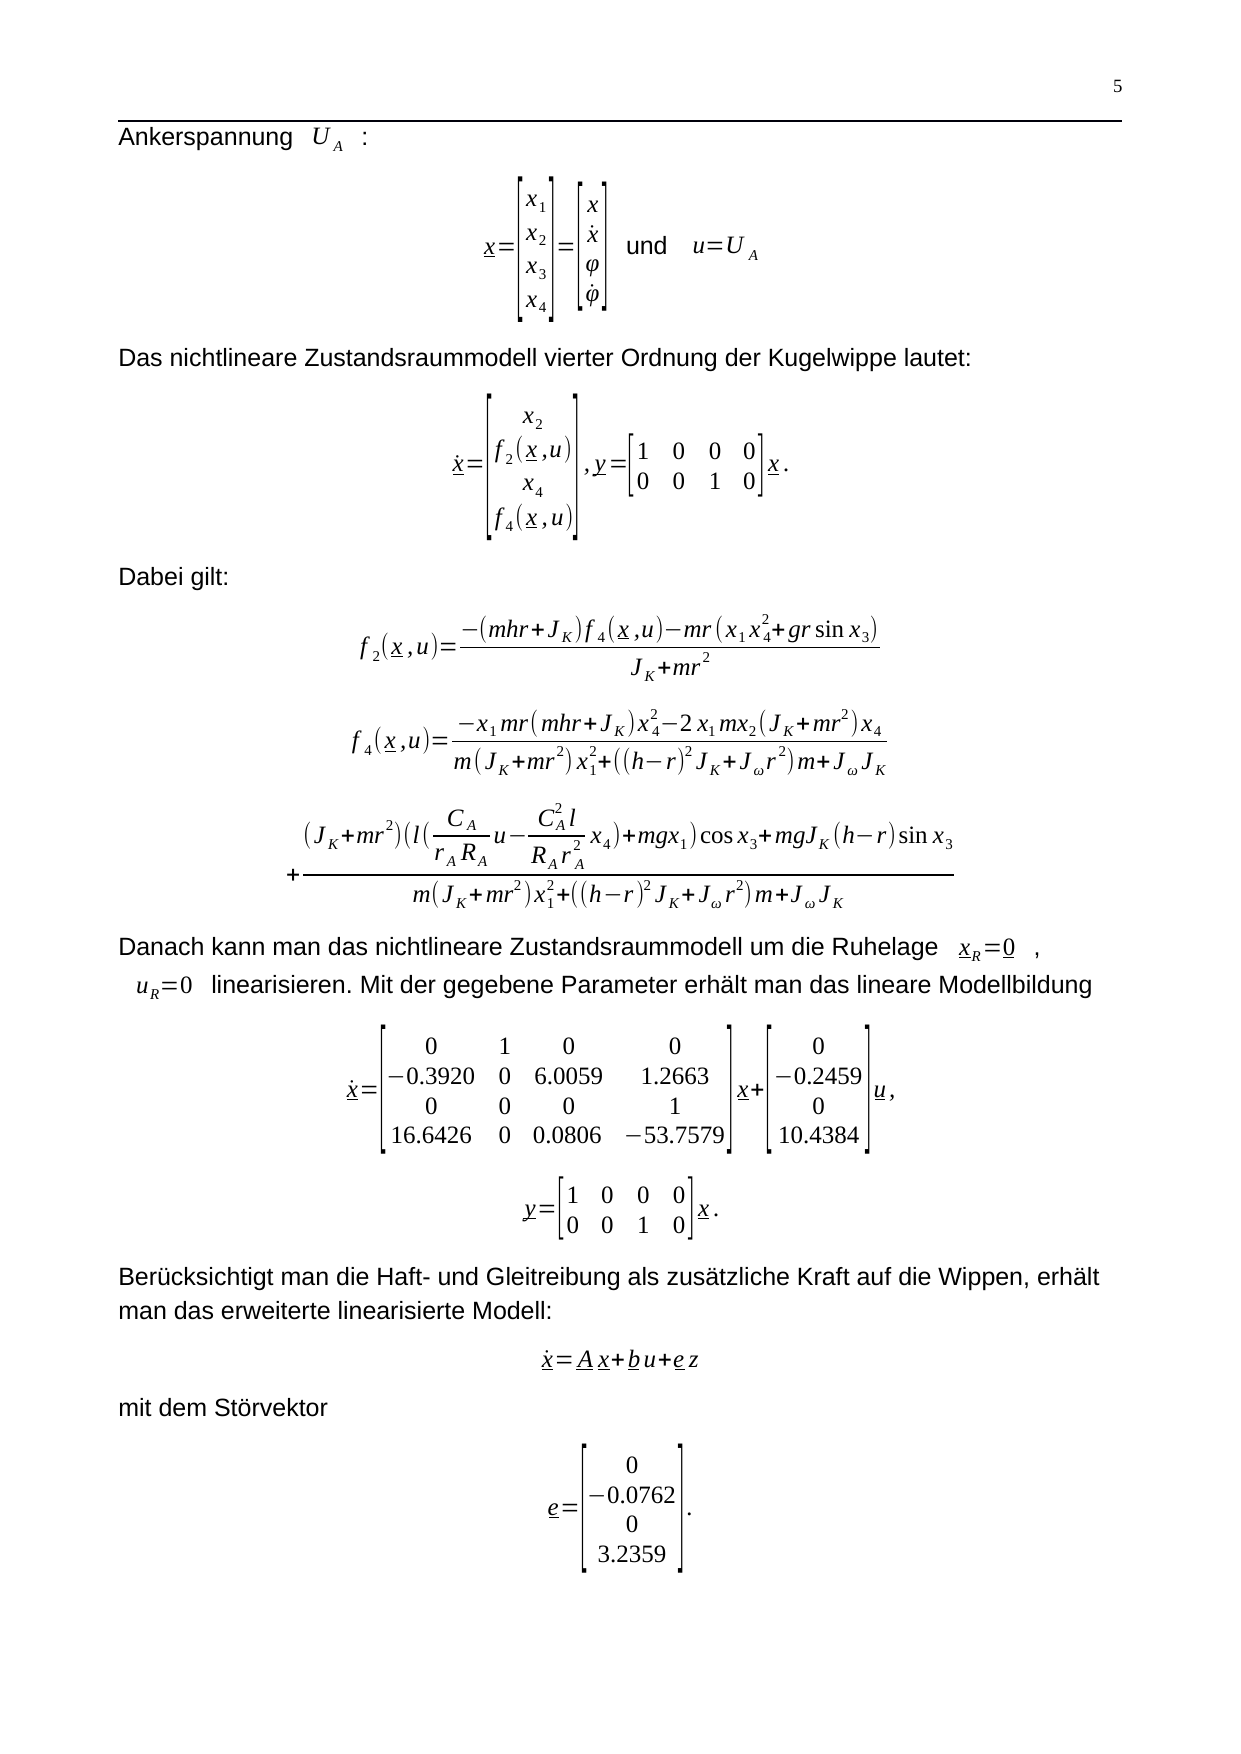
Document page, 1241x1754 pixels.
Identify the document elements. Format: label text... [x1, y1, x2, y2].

text mit dem Störvektor [118, 1393, 1122, 1422]
text Berücksichtigt man die Haft- und Gleitreibung als zusätzliche Kraft auf die Wippen, erhält man das erweiterte linearisierte Modell: [118, 1262, 1122, 1325]
text und [118, 175, 1122, 323]
text Dabei gilt: [118, 562, 1122, 591]
text Das nichtlineare Zustandsraummodell vierter Ordnung der Kugelwippe lautet: [118, 343, 1122, 372]
text Ankerspannung: [118, 122, 1122, 154]
text Danach kann man das nichtlineare Zustandsraummodell um die Ruhelage,linearisieren. Mit der gegebene Parameter erhält man das lineare Modellbildung [118, 932, 1122, 1003]
